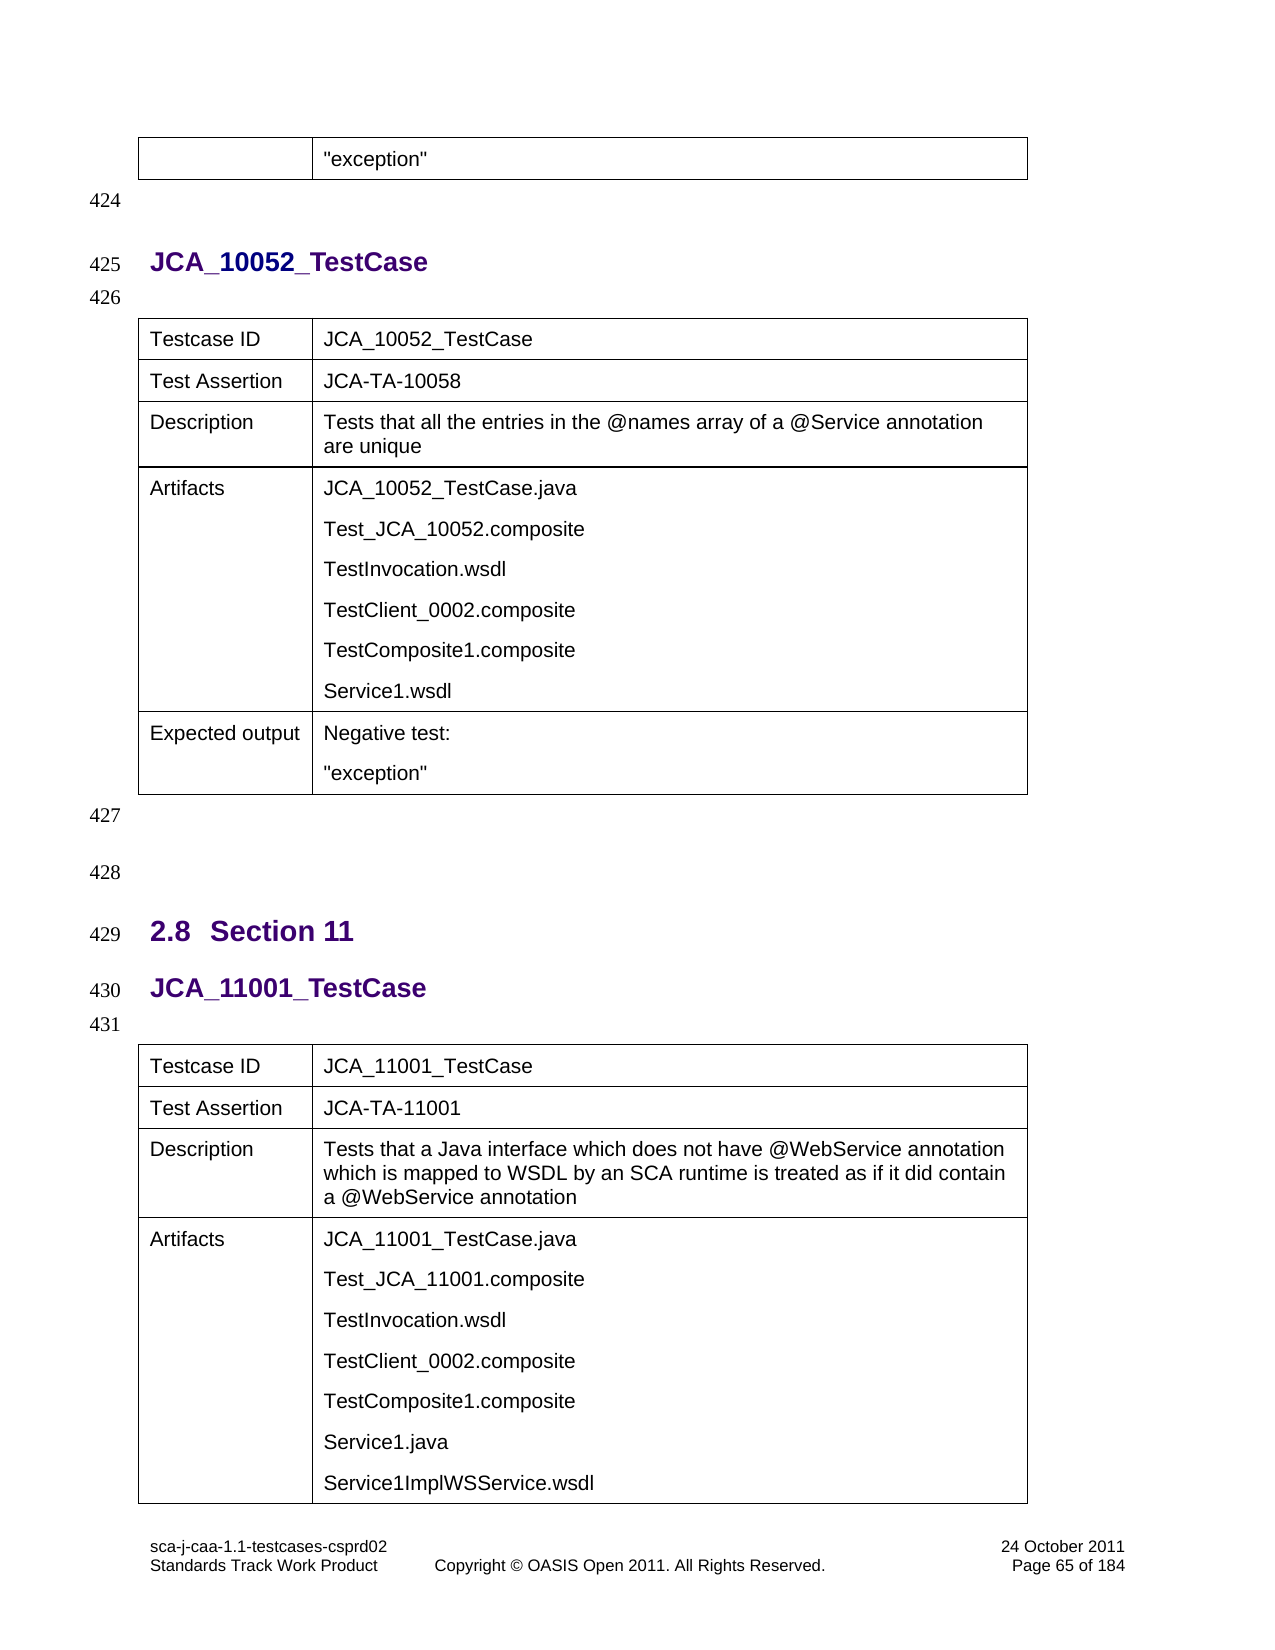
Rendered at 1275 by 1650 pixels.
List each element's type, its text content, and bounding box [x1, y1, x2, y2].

table_cell [139, 138, 312, 179]
table_cell Test Assertion [139, 360, 312, 401]
table_header Testcase ID [139, 319, 312, 359]
table_cell Tests that a Java interface which does not have @WebService annotation which is mapped to WSDL by an SCA runtime is treated as if it did contain a @WebService annotation [313, 1129, 1027, 1217]
table_cell Test Assertion [139, 1087, 312, 1128]
table_cell Tests that all the entries in the @names array of a @Service annotation are unique [313, 402, 1027, 466]
table_cell JCA-TA-11001 [313, 1087, 1027, 1128]
table_cell JCA_11001_TestCase.java Test_JCA_11001.composite TestInvocation.wsdl TestClient_0002.composite TestComposite1.composite Service1.java Service1ImplWSService.wsdl [313, 1218, 1027, 1503]
table_header Testcase ID [139, 1045, 312, 1086]
table_cell Negative test: "exception" [313, 712, 1027, 793]
table_cell Description [139, 402, 312, 466]
table_cell JCA_10052_TestCase.java Test_JCA_10052.composite TestInvocation.wsdl TestClient_0002.composite TestComposite1.composite Service1.wsdl [313, 468, 1027, 711]
table_cell Expected output [139, 712, 312, 793]
table_header JCA_10052_TestCase [313, 319, 1027, 359]
table_cell Artifacts [139, 1218, 312, 1503]
table_cell Artifacts [139, 468, 312, 711]
table_cell "exception" [313, 138, 1027, 179]
table_cell Description [139, 1129, 312, 1217]
table_header JCA_11001_TestCase [313, 1045, 1027, 1086]
subtitle JCA_11001_TestCase [150, 972, 1125, 1004]
table_cell JCA-TA-10058 [313, 360, 1027, 401]
subtitle Section 11 [150, 914, 1125, 947]
subtitle JCA_10052_TestCase [150, 246, 1125, 277]
